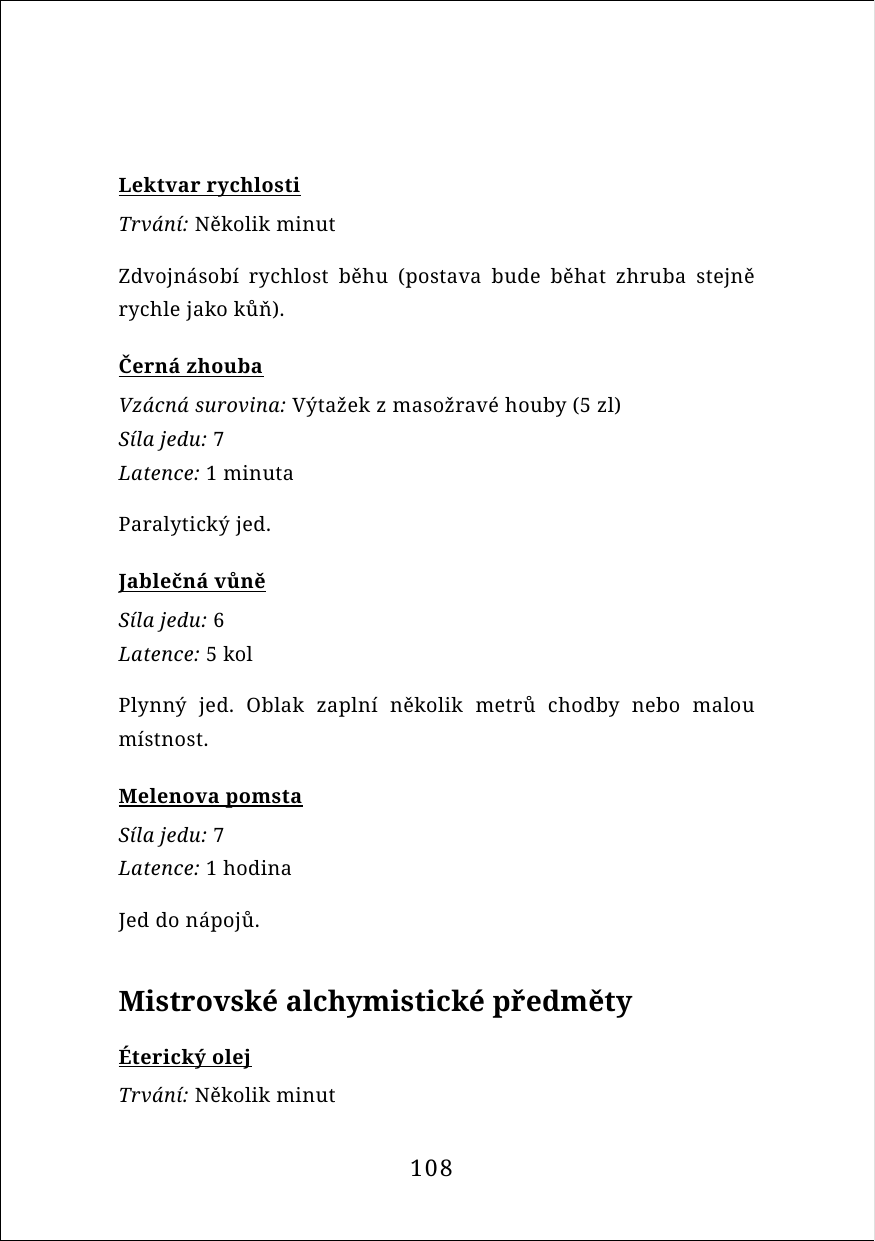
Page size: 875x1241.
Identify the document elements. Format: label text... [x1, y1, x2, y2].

text Jed do nápojů. [118, 906, 756, 933]
subtitle Melenova pomsta [118, 782, 756, 809]
text Síla jedu: 7 Latence: 1 hodina [118, 821, 756, 882]
subtitle Lektvar rychlosti [118, 172, 756, 199]
subtitle Jablečná vůně [118, 567, 756, 594]
text Trvání: Několik minut [118, 211, 756, 237]
text Paralytický jed. [118, 510, 756, 537]
subtitle Éterický olej [118, 1043, 756, 1070]
text Trvání: Několik minut [118, 1082, 756, 1109]
subtitle Černá zhouba [118, 353, 756, 380]
subtitle Mistrovské alchymistické předměty [118, 981, 756, 1019]
text Vzácná surovina: Výtažek z masožravé houby (5 zl) Síla jedu: 7 Latence: 1 minuta [118, 392, 756, 486]
text Plynný jed. Oblak zaplní několik metrů chodby nebo malou místnost. [118, 691, 756, 752]
text Zdvojnásobí rychlost běhu (postava bude běhat zhruba stejně rychle jako kůň). [118, 262, 756, 322]
text Síla jedu: 6 Latence: 5 kol [118, 606, 756, 667]
